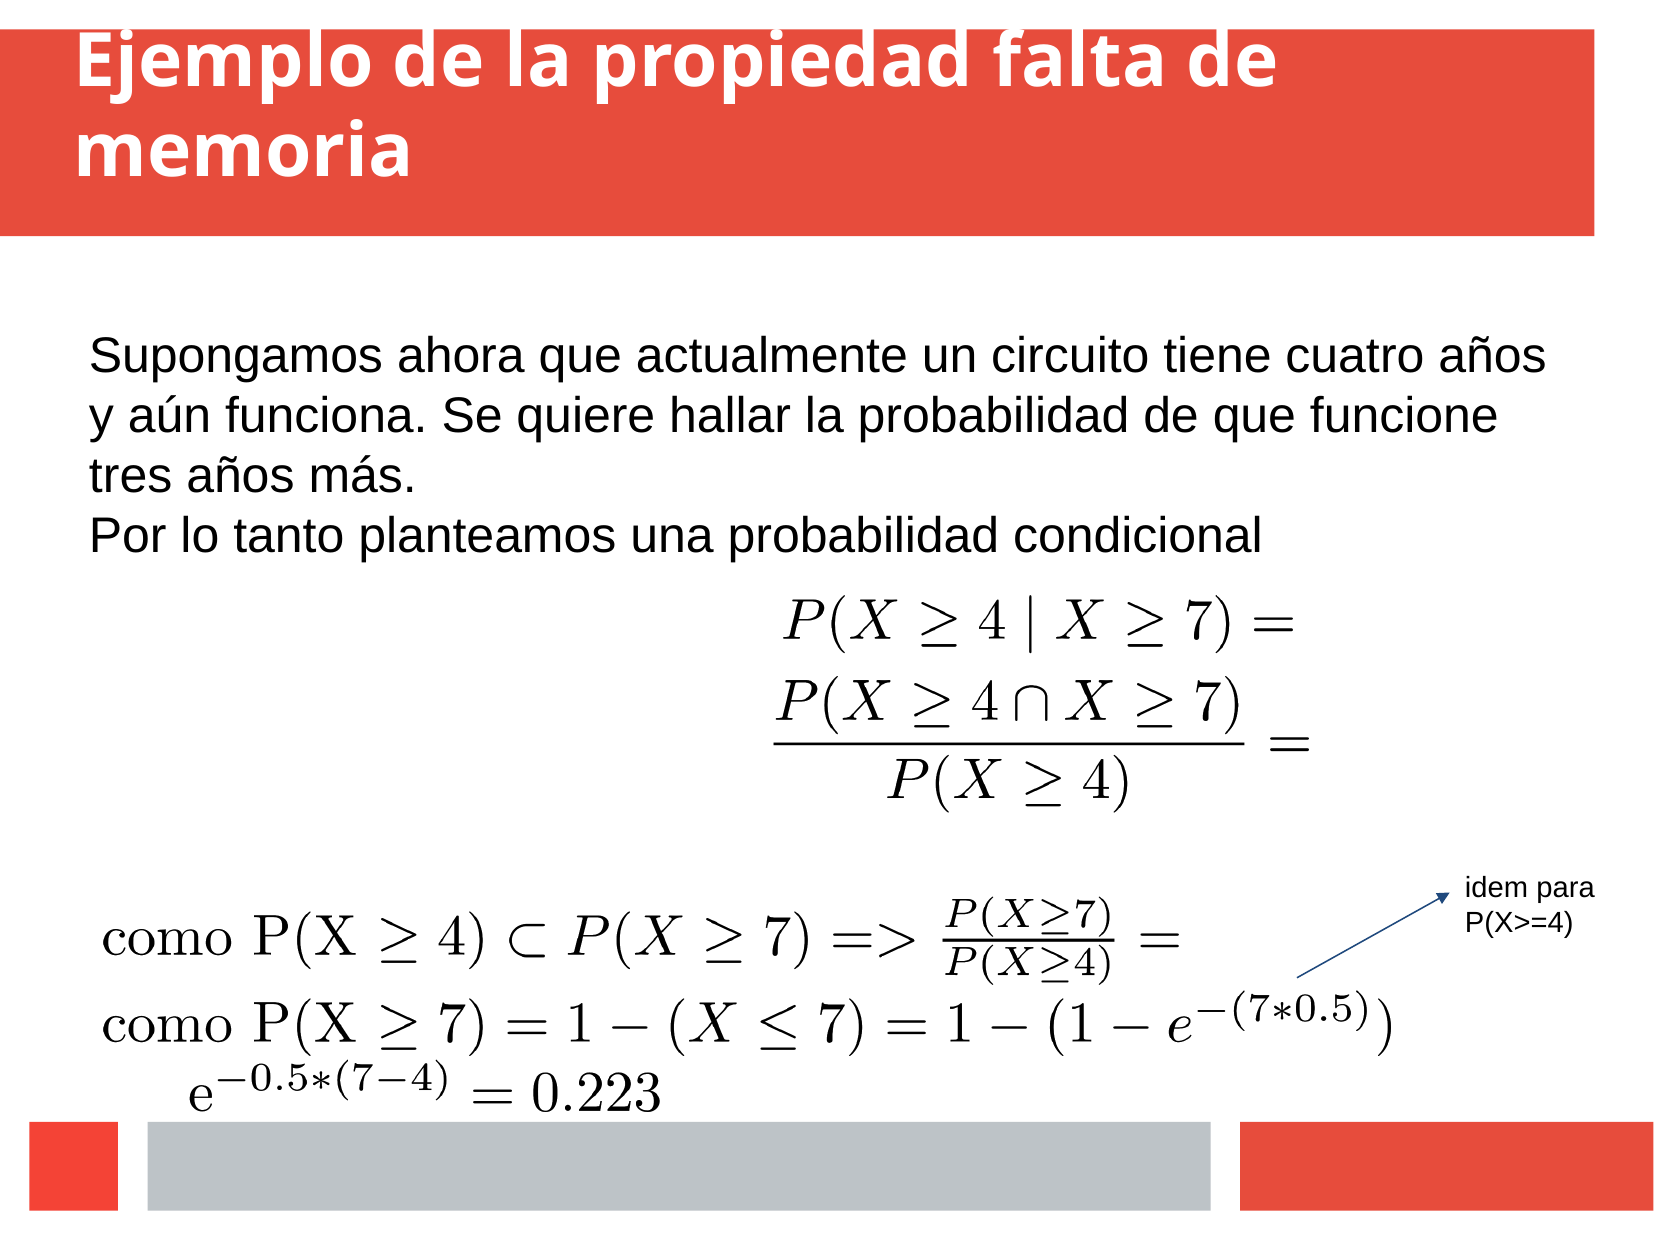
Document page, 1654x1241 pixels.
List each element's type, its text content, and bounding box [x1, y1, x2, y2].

title Ejemplo de la propiedad falta de memoria [59, 59, 1595, 207]
list Supongamos ahora que actualmente un circuito tiene cuatro años y aún funciona. Se quiere hallar la probabilidad de que funcione tres años más. Por lo tanto planteamos una probabilidad condicional [73, 307, 1580, 674]
picture [103, 595, 1391, 1113]
text_box idem para P(X>=4) [1449, 853, 1654, 978]
